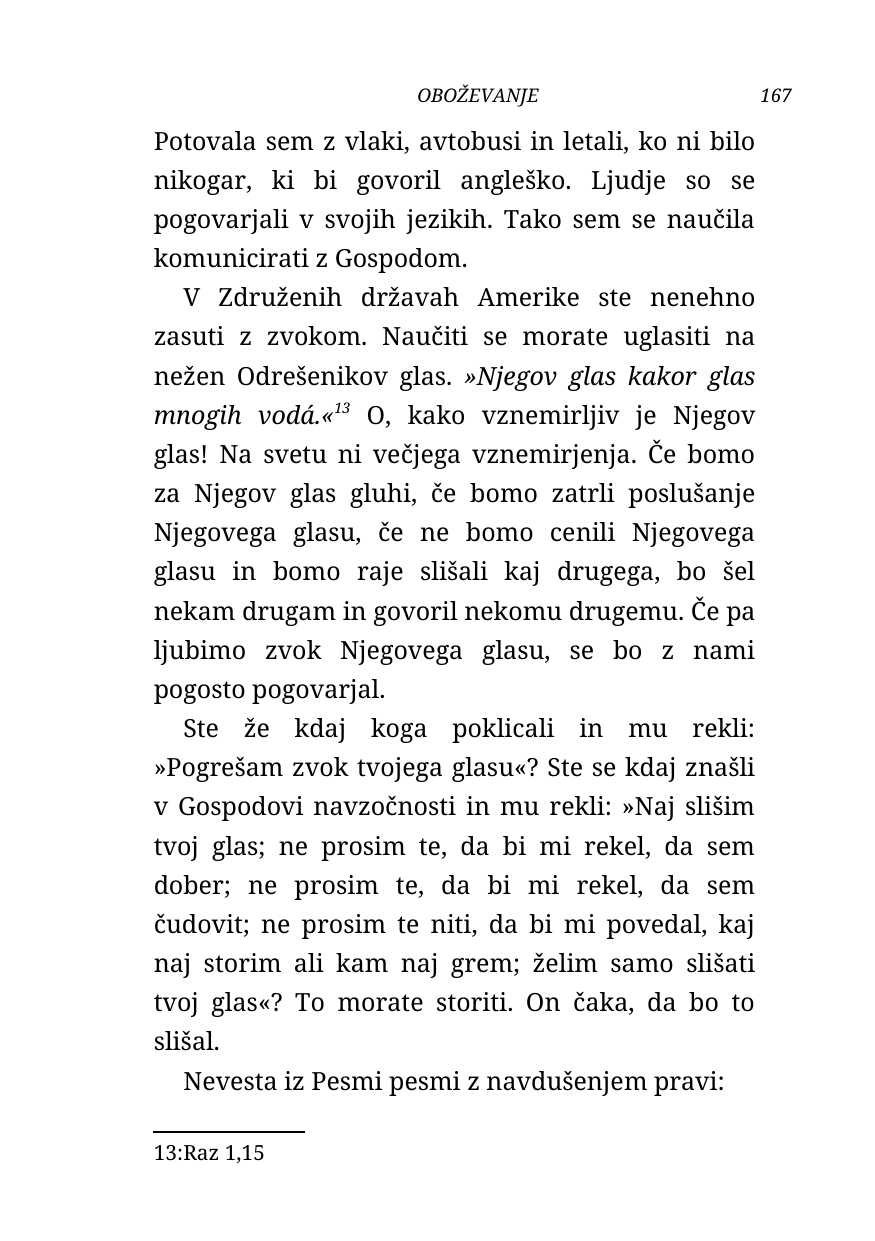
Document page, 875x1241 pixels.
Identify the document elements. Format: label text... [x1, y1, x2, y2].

text V Združenih državah Amerike ste nenehno zasuti z zvokom. Naučiti se morate uglasiti na nežen Odrešenikov glas. »Njegov glas kakor glas mnogih vodá.« O, kako vznemirljiv je Njegov glas! Na svetu ni večjega vznemirjenja. Če bomo za Njegov glas gluhi, če bomo zatrli poslušanje Njegovega glasu, če ne bomo cenili Njegovega glasu in bomo raje slišali kaj drugega, bo šel nekam drugam in govoril nekomu drugemu. Če pa ljubimo zvok Njegovega glasu, se bo z nami pogosto pogovarjal. [153, 280, 756, 706]
text Ste že kdaj koga poklicali in mu rekli: »Pogrešam zvok tvojega glasu«? Ste se kdaj znašli v Gospodovi navzočnosti in mu rekli: »Naj slišim tvoj glas; ne prosim te, da bi mi rekel, da sem dober; ne prosim te, da bi mi rekel, da sem čudovit; ne prosim te niti, da bi mi povedal, kaj naj storim ali kam naj grem; želim samo slišati tvoj glas«? To morate storiti. On čaka, da bo to slišal. [153, 711, 756, 1058]
text Nevesta iz Pesmi pesmi z navdušenjem pravi: [153, 1063, 756, 1097]
text Potovala sem z vlaki, avtobusi in letali, ko ni bilo nikogar, ki bi govoril angleško. Ljudje so se pogovarjali v svojih jezikih. Tako sem se naučila komunicirati z Gospodom. [153, 123, 756, 275]
text Raz 1,15 [153, 1138, 756, 1166]
